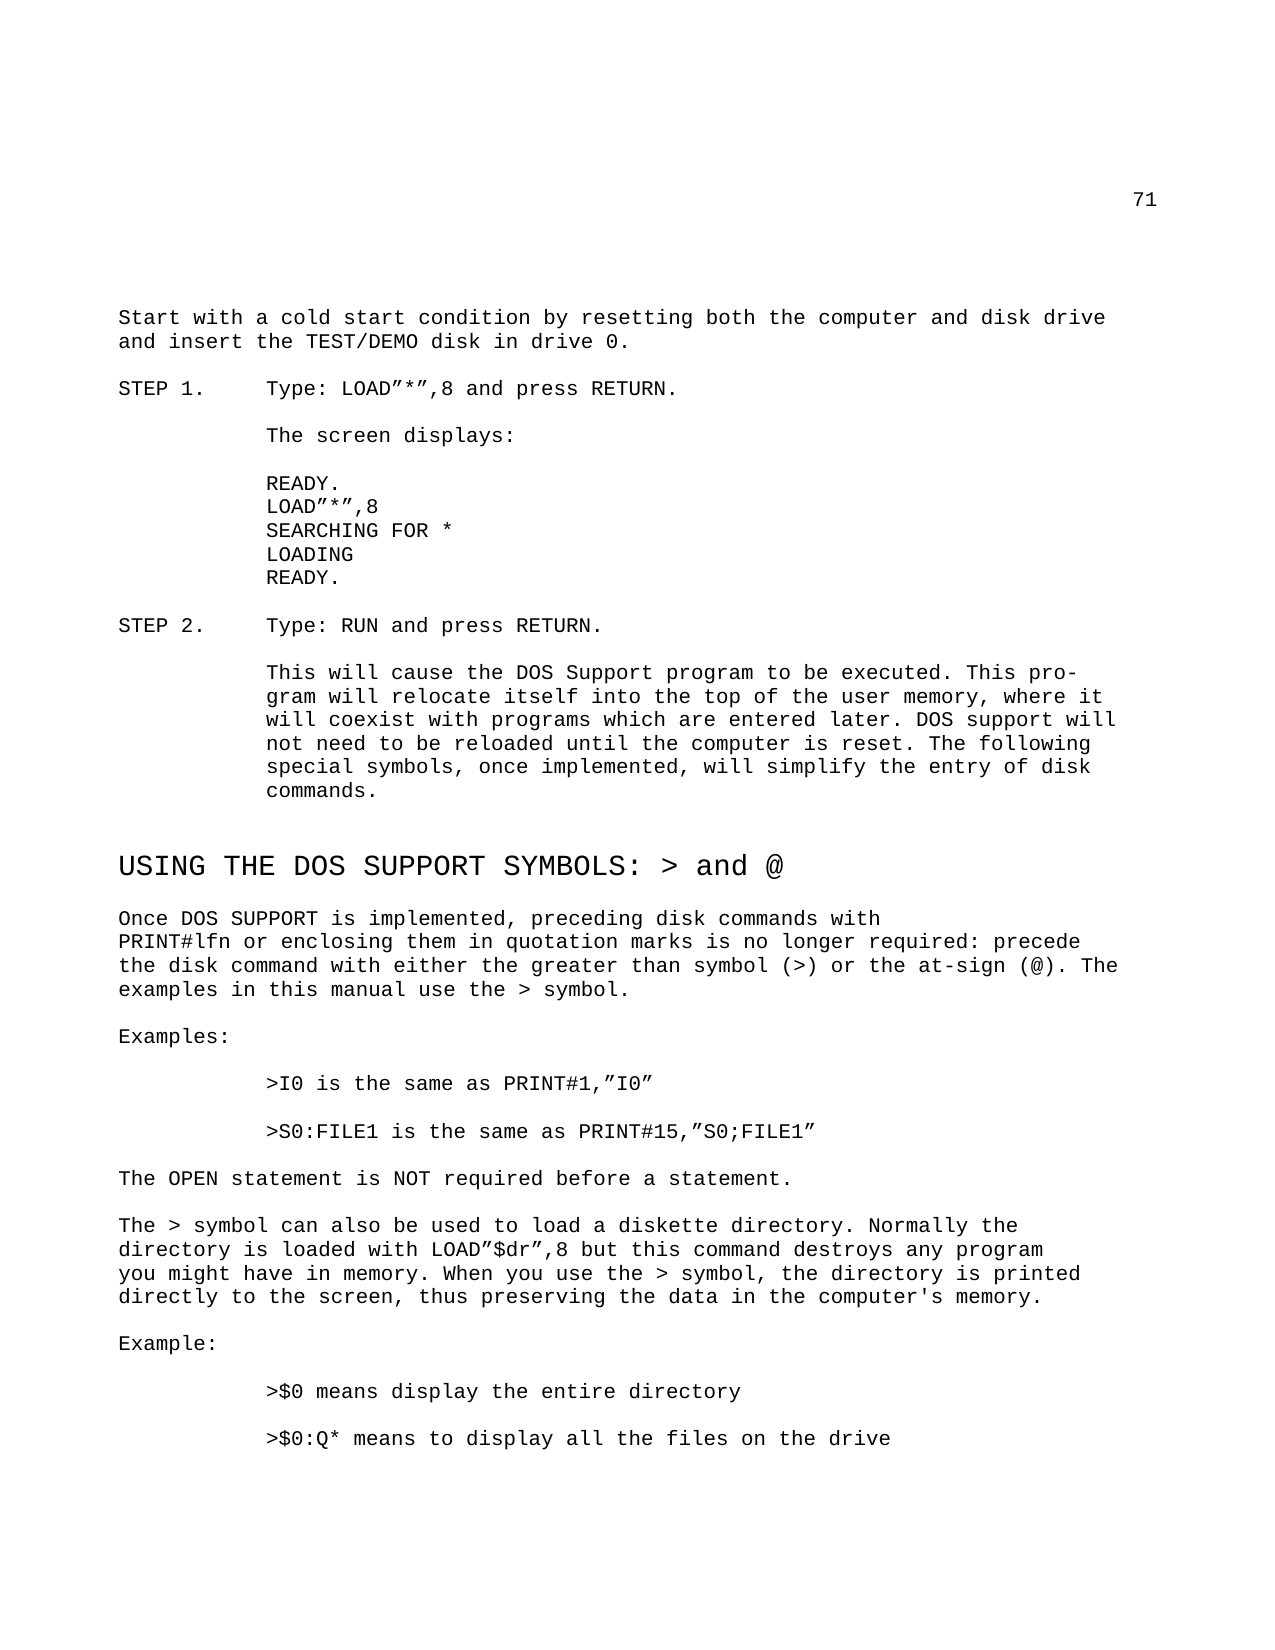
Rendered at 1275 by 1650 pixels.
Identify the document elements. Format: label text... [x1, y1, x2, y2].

text >I0 is the same as PRINT#1,”I0” [118, 1073, 1157, 1097]
text PRINT#lfn or enclosing them in quotation marks is no longer required: precede [118, 931, 1157, 955]
text USING THE DOS SUPPORT SYMBOLS: > and @ [118, 851, 1157, 884]
text the disk command with either the greater than symbol (>) or the at-sign (@). The [118, 955, 1157, 979]
text not need to be reloaded until the computer is reset. The following [118, 733, 1157, 757]
text Start with a cold start condition by resetting both the computer and disk drive [118, 307, 1157, 331]
text The OPEN statement is NOT required before a statement. [118, 1168, 1157, 1192]
text special symbols, once implemented, will simplify the entry of disk [118, 757, 1157, 780]
text LOADING [118, 544, 1157, 567]
text SEARCHING FOR * [118, 520, 1157, 544]
text LOAD”*”,8 [118, 496, 1157, 520]
text The screen displays: [118, 426, 1157, 449]
text gram will relocate itself into the top of the user memory, where it [118, 686, 1157, 709]
text STEP 2. Type: RUN and press RETURN. [118, 615, 1157, 638]
text commands. [118, 780, 1157, 804]
text and insert the TEST/DEMO disk in drive 0. [118, 331, 1157, 354]
text will coexist with programs which are entered later. DOS support will [118, 709, 1157, 733]
text you might have in memory. When you use the > symbol, the directory is printed [118, 1262, 1157, 1286]
text 71 [118, 189, 1157, 213]
text READY. [118, 473, 1157, 496]
text Example: [118, 1333, 1157, 1357]
text READY. [118, 567, 1157, 591]
text directly to the screen, thus preserving the data in the computer's memory. [118, 1286, 1157, 1310]
text examples in this manual use the > symbol. [118, 979, 1157, 1002]
text directory is loaded with LOAD”$dr”,8 but this command destroys any program [118, 1239, 1157, 1262]
text Once DOS SUPPORT is implemented, preceding disk commands with [118, 908, 1157, 931]
text This will cause the DOS Support program to be executed. This pro- [118, 662, 1157, 686]
text >S0:FILE1 is the same as PRINT#15,”S0;FILE1” [118, 1121, 1157, 1144]
text STEP 1. Type: LOAD”*”,8 and press RETURN. [118, 378, 1157, 402]
text >$0:Q* means to display all the files on the drive [118, 1428, 1157, 1452]
text >$0 means display the entire directory [118, 1381, 1157, 1404]
text The > symbol can also be used to load a diskette directory. Normally the [118, 1215, 1157, 1239]
text Examples: [118, 1026, 1157, 1050]
